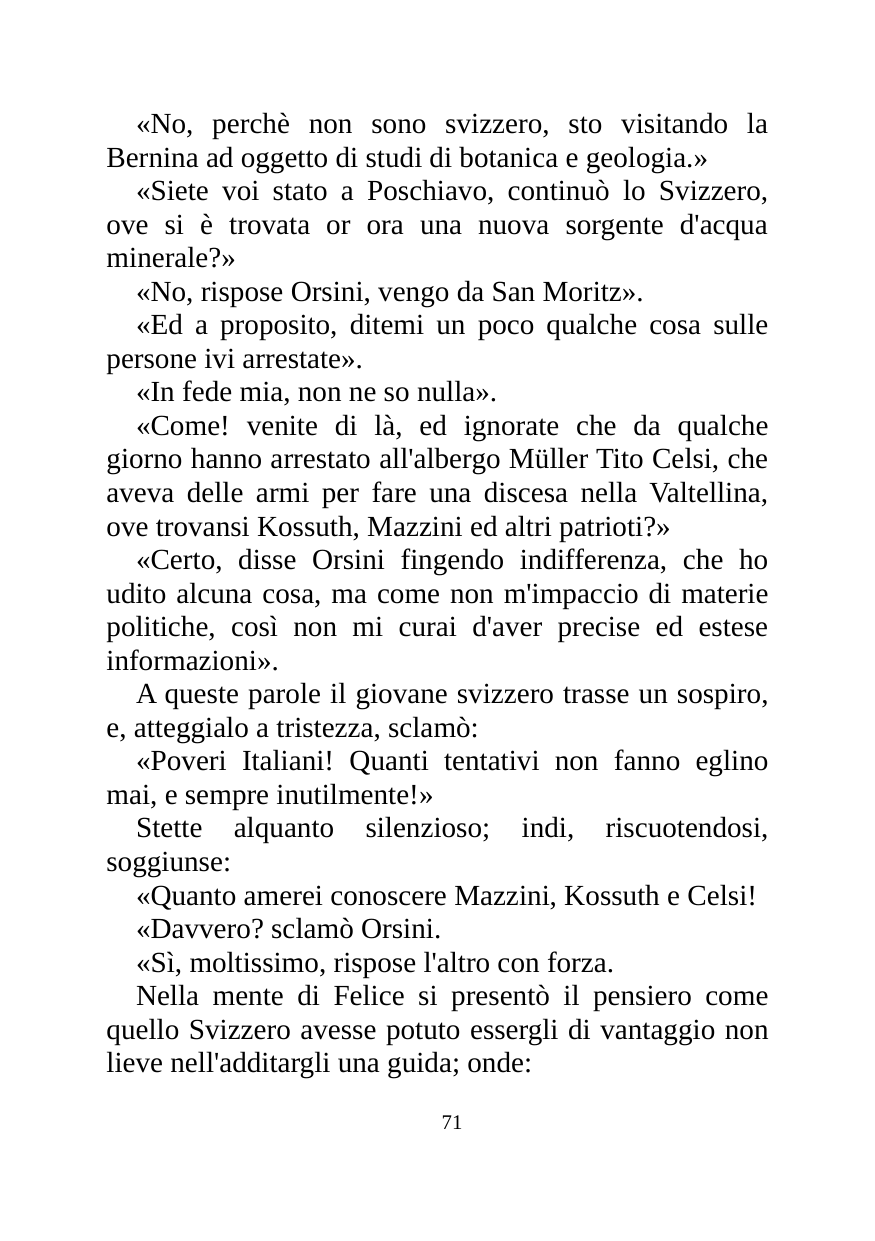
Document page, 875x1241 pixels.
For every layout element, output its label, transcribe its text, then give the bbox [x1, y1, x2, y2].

text «No, rispose Orsini, vengo da San Moritz». [106, 274, 769, 307]
text «Davvero? sclamò Orsini. [106, 911, 769, 945]
text Stette alquanto silenzioso; indi, riscuotendosi, soggiunse: [106, 811, 769, 878]
text «Come! venite di là, ed ignorate che da qualche giorno hanno arrestato all'albergo Müller Tito Celsi, che aveva delle armi per fare una discesa nella Valtellina, ove trovansi Kossuth, Mazzini ed altri patrioti?» [106, 408, 769, 542]
text «No, perchè non sono svizzero, sto visitando la Bernina ad oggetto di studi di botanica e geologia.» [106, 106, 769, 173]
text Nella mente di Felice si presentò il pensiero come quello Svizzero avesse potuto essergli di vantaggio non lieve nell'additargli una guida; onde: [106, 978, 769, 1079]
text «Ed a proposito, ditemi un poco qualche cosa sulle persone ivi arrestate». [106, 307, 769, 374]
text «Certo, disse Orsini fingendo indifferenza, che ho udito alcuna cosa, ma come non m'impaccio di materie politiche, così non mi curai d'aver precise ed estese informazioni». [106, 542, 769, 676]
text A queste parole il giovane svizzero trasse un sospiro, e, atteggialo a tristezza, sclamò: [106, 676, 769, 743]
text «Poveri Italiani! Quanti tentativi non fanno eglino mai, e sempre inutilmente!» [106, 743, 769, 811]
text «Siete voi stato a Poschiavo, continuò lo Svizzero, ove si è trovata or ora una nuova sorgente d'acqua minerale?» [106, 173, 769, 274]
text «In fede mia, non ne so nulla». [106, 374, 769, 408]
text «Quanto amerei conoscere Mazzini, Kossuth e Celsi! [106, 878, 769, 911]
text «Sì, moltissimo, rispose l'altro con forza. [106, 945, 769, 978]
